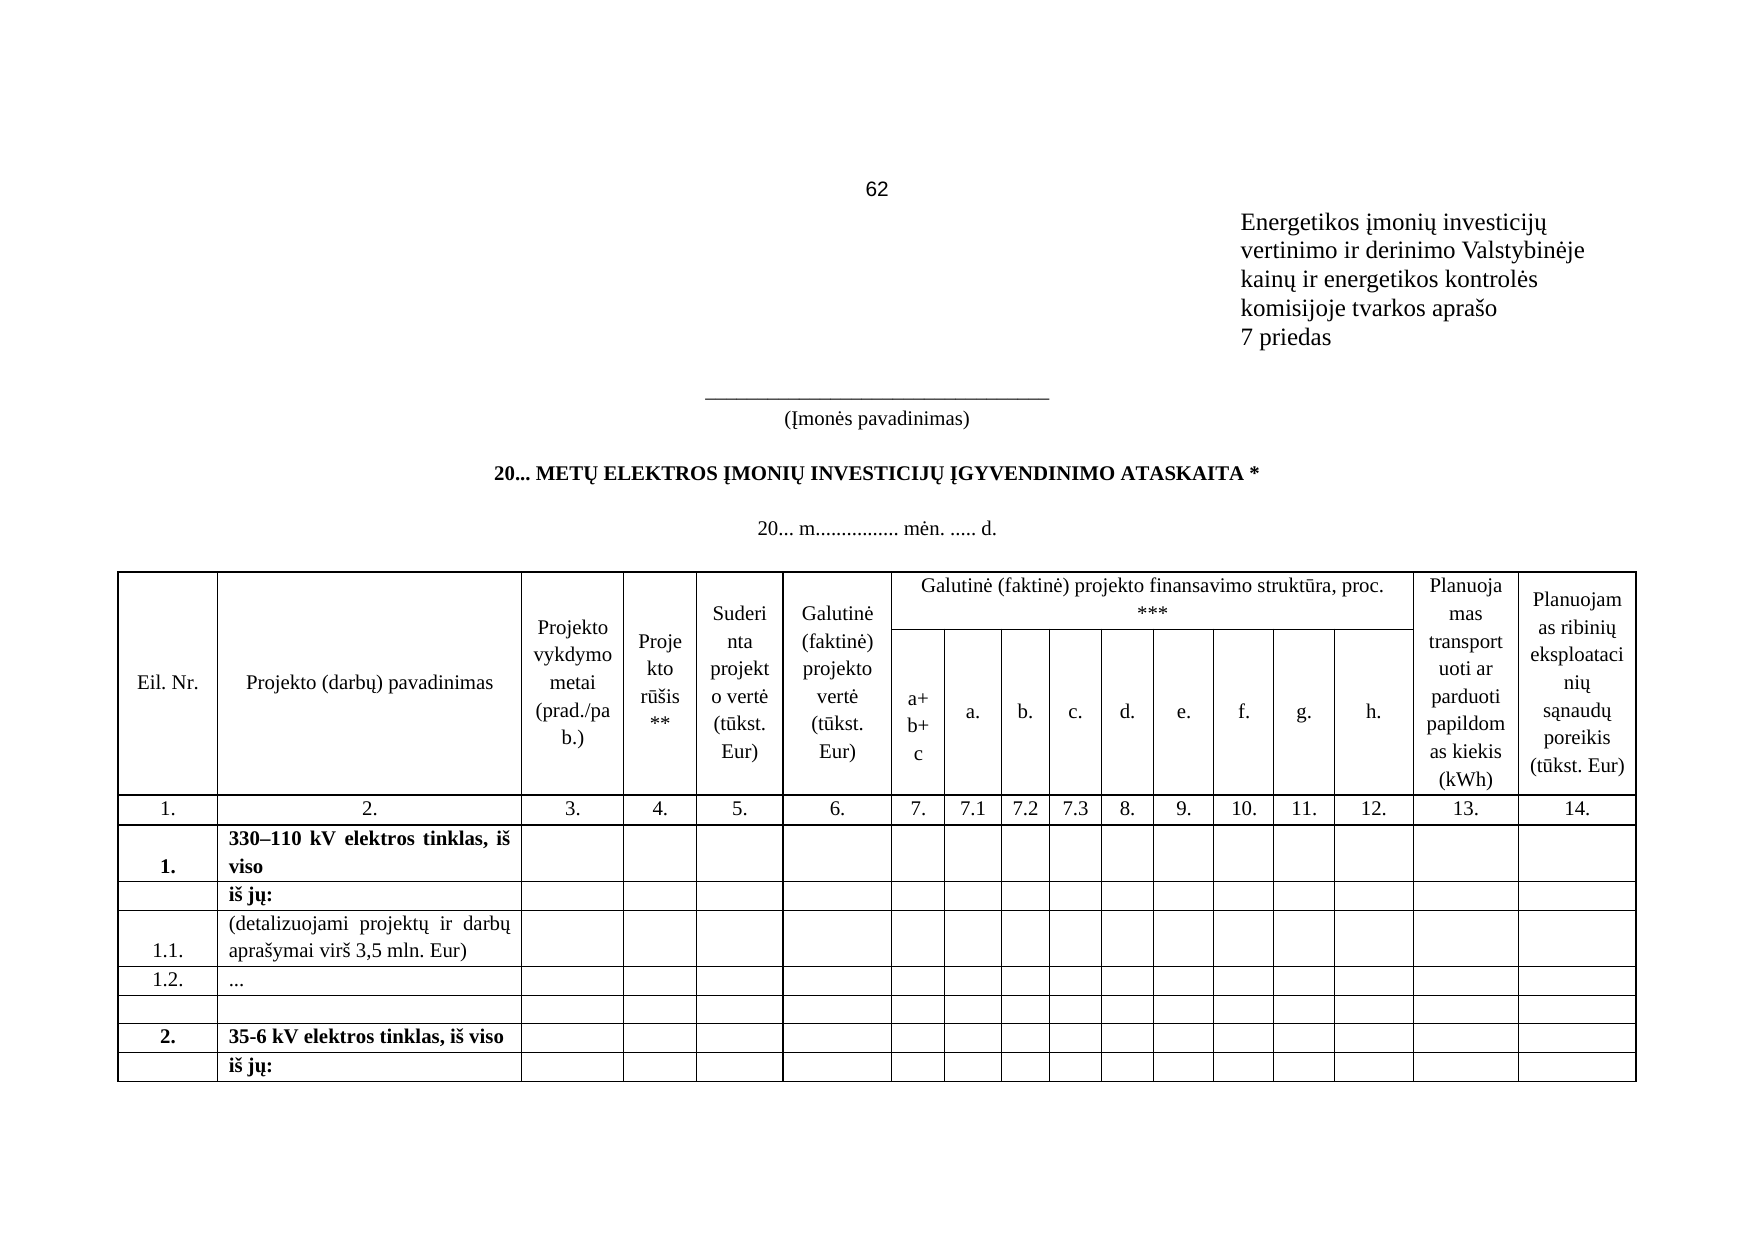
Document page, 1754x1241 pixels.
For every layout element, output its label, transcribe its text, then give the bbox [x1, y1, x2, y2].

table_header Projekto vykdymo metai (prad./pab.) [522, 573, 623, 794]
table_cell [945, 882, 1001, 910]
table_cell f. [1214, 630, 1273, 794]
table_cell [1214, 1024, 1273, 1052]
table_header Planuojamas ribinių eksploatacinių sąnaudų poreikis (tūkst. Eur) [1519, 573, 1635, 794]
table_cell [1154, 826, 1213, 881]
table_cell e. [1154, 630, 1213, 794]
table_cell [522, 911, 623, 966]
table_cell [945, 967, 1001, 995]
table_cell [522, 967, 623, 995]
table_cell [1002, 967, 1049, 995]
table_cell 12. [1335, 796, 1413, 824]
table_cell 1. [119, 826, 217, 881]
table_cell [1414, 882, 1518, 910]
table_cell [784, 911, 891, 966]
table_cell [1154, 996, 1213, 1023]
table_cell [1102, 1053, 1153, 1081]
text Energetikos įmonių investicijų vertinimo ir derinimo Valstybinėje kainų ir energetikos kontrolės komisijoje tvarkos aprašo [1240, 207, 1636, 322]
table_cell [1154, 1053, 1213, 1081]
table_cell g. [1274, 630, 1334, 794]
table_cell [522, 996, 623, 1023]
table_header Planuojamas transportuoti ar parduoti papildomas kiekis (kWh) [1414, 573, 1518, 794]
table_cell [624, 882, 696, 910]
table_header Eil. Nr. [119, 573, 217, 794]
table_cell [1414, 1024, 1518, 1052]
table_cell 4. [624, 796, 696, 824]
table_cell [1050, 1024, 1101, 1052]
table_cell [1274, 996, 1334, 1023]
table_cell [522, 826, 623, 881]
table_cell [1519, 1053, 1635, 1081]
table_cell [784, 882, 891, 910]
table_cell [1102, 1024, 1153, 1052]
table_cell [1154, 882, 1213, 910]
table_cell iš jų: [218, 882, 521, 910]
table_cell [1214, 911, 1273, 966]
table_cell [1154, 967, 1213, 995]
table_cell [1519, 967, 1635, 995]
table_cell iš jų: [218, 1053, 521, 1081]
table_cell [697, 826, 782, 881]
table_cell [1274, 1024, 1334, 1052]
table_cell [945, 996, 1001, 1023]
table_header Galutinė (faktinė) projekto finansavimo struktūra, proc. *** [892, 573, 1413, 628]
table_cell 2. [119, 1024, 217, 1052]
table_cell 7.3 [1050, 796, 1101, 824]
table_cell [1335, 826, 1413, 881]
table_cell [1274, 826, 1334, 881]
table_cell [892, 996, 944, 1023]
table_cell [1002, 826, 1049, 881]
table_cell [1102, 826, 1153, 881]
table_cell (detalizuojami projektų ir darbų aprašymai virš 3,5 mln. Eur) [218, 911, 521, 966]
table_cell [945, 911, 1001, 966]
table_cell [218, 996, 521, 1023]
text 20... m................ mėn. ..... d. [118, 516, 1636, 540]
table_cell [1519, 1024, 1635, 1052]
table_cell [1335, 911, 1413, 966]
table_cell [1154, 911, 1213, 966]
table_cell 11. [1274, 796, 1334, 824]
table_cell 9. [1154, 796, 1213, 824]
table_cell 5. [697, 796, 782, 824]
table_cell [1002, 996, 1049, 1023]
table_cell [784, 826, 891, 881]
table_cell [1335, 967, 1413, 995]
table_cell [624, 911, 696, 966]
table_cell a. [945, 630, 1001, 794]
table_cell [697, 996, 782, 1023]
table_cell [945, 1053, 1001, 1081]
table_cell [119, 1053, 217, 1081]
table_cell [1519, 911, 1635, 966]
table_cell 10. [1214, 796, 1273, 824]
table_cell [945, 1024, 1001, 1052]
table_cell [892, 882, 944, 910]
table_cell 3. [522, 796, 623, 824]
table_cell [1335, 996, 1413, 1023]
table_cell [624, 1053, 696, 1081]
table_cell c. [1050, 630, 1101, 794]
table_cell 35-6 kV elektros tinklas, iš viso [218, 1024, 521, 1052]
table_cell [1102, 911, 1153, 966]
table_cell [1519, 882, 1635, 910]
table_cell [1414, 967, 1518, 995]
table_cell 8. [1102, 796, 1153, 824]
table_cell [1050, 996, 1101, 1023]
table_cell [784, 1053, 891, 1081]
table_cell [1274, 967, 1334, 995]
table_cell [892, 826, 944, 881]
table_cell [1274, 911, 1334, 966]
table_cell [1154, 1024, 1213, 1052]
table_cell [784, 996, 891, 1023]
table_cell [1519, 996, 1635, 1023]
table_cell [119, 882, 217, 910]
table_cell [1050, 967, 1101, 995]
text 20... METŲ ELEKTROS ĮMONIŲ INVESTICIJŲ ĮGYVENDINIMO ATASKAITA * [118, 461, 1636, 485]
table_cell [1414, 996, 1518, 1023]
table_cell [1050, 911, 1101, 966]
table_cell d. [1102, 630, 1153, 794]
table_cell [624, 996, 696, 1023]
table_cell [1002, 1053, 1049, 1081]
table_cell [1102, 882, 1153, 910]
table_cell [1102, 996, 1153, 1023]
table_cell [1102, 967, 1153, 995]
table_cell 2. [218, 796, 521, 824]
table_cell [892, 1024, 944, 1052]
table_cell 13. [1414, 796, 1518, 824]
table_cell [945, 826, 1001, 881]
table_cell [1214, 1053, 1273, 1081]
table_cell [1050, 826, 1101, 881]
table_cell [697, 882, 782, 910]
table_cell h. [1335, 630, 1413, 794]
table_cell [1519, 826, 1635, 881]
table_cell 6. [784, 796, 891, 824]
table_cell [1414, 826, 1518, 881]
table_cell [1335, 882, 1413, 910]
table_cell [892, 967, 944, 995]
table_cell [1050, 882, 1101, 910]
table_cell [522, 882, 623, 910]
table_cell 7.2 [1002, 796, 1049, 824]
table_cell [1002, 911, 1049, 966]
table_cell 1. [119, 796, 217, 824]
table_cell [1335, 1053, 1413, 1081]
table_cell ... [218, 967, 521, 995]
table_cell [119, 996, 217, 1023]
table_cell 7. [892, 796, 944, 824]
table_cell 7.1 [945, 796, 1001, 824]
table_cell [1214, 967, 1273, 995]
table_cell [1274, 1053, 1334, 1081]
table_cell [1214, 996, 1273, 1023]
table_cell 1.1. [119, 911, 217, 966]
table_cell 330–110 kV elektros tinklas, iš viso [218, 826, 521, 881]
table_cell [1002, 882, 1049, 910]
table_cell [697, 911, 782, 966]
table_header Projekto (darbų) pavadinimas [218, 573, 521, 794]
table_cell [522, 1053, 623, 1081]
table_cell [697, 1024, 782, 1052]
table_cell [784, 967, 891, 995]
table_cell [1002, 1024, 1049, 1052]
table_header Projekto rūšis ** [624, 573, 696, 794]
text _________________________________ [118, 378, 1636, 402]
table_cell [697, 967, 782, 995]
table_cell [522, 1024, 623, 1052]
table_cell [624, 826, 696, 881]
text 7 priedas [1240, 322, 1636, 350]
table_cell [1214, 882, 1273, 910]
table_cell [1214, 826, 1273, 881]
table_cell [784, 1024, 891, 1052]
table_cell [892, 1053, 944, 1081]
table_cell [624, 1024, 696, 1052]
table_cell [1274, 882, 1334, 910]
table_cell [1335, 1024, 1413, 1052]
table_cell 1.2. [119, 967, 217, 995]
table_cell [624, 967, 696, 995]
table_header Galutinė (faktinė) projekto vertė (tūkst. Eur) [784, 573, 891, 794]
table_cell [1050, 1053, 1101, 1081]
table_cell [892, 911, 944, 966]
table_cell [697, 1053, 782, 1081]
table_cell b. [1002, 630, 1049, 794]
text (Įmonės pavadinimas) [118, 406, 1636, 430]
table_header Suderinta projekto vertė (tūkst. Eur) [697, 573, 782, 794]
table_cell 14. [1519, 796, 1635, 824]
table_cell [1414, 911, 1518, 966]
table_cell a+b+c [892, 630, 944, 794]
table_cell [1414, 1053, 1518, 1081]
